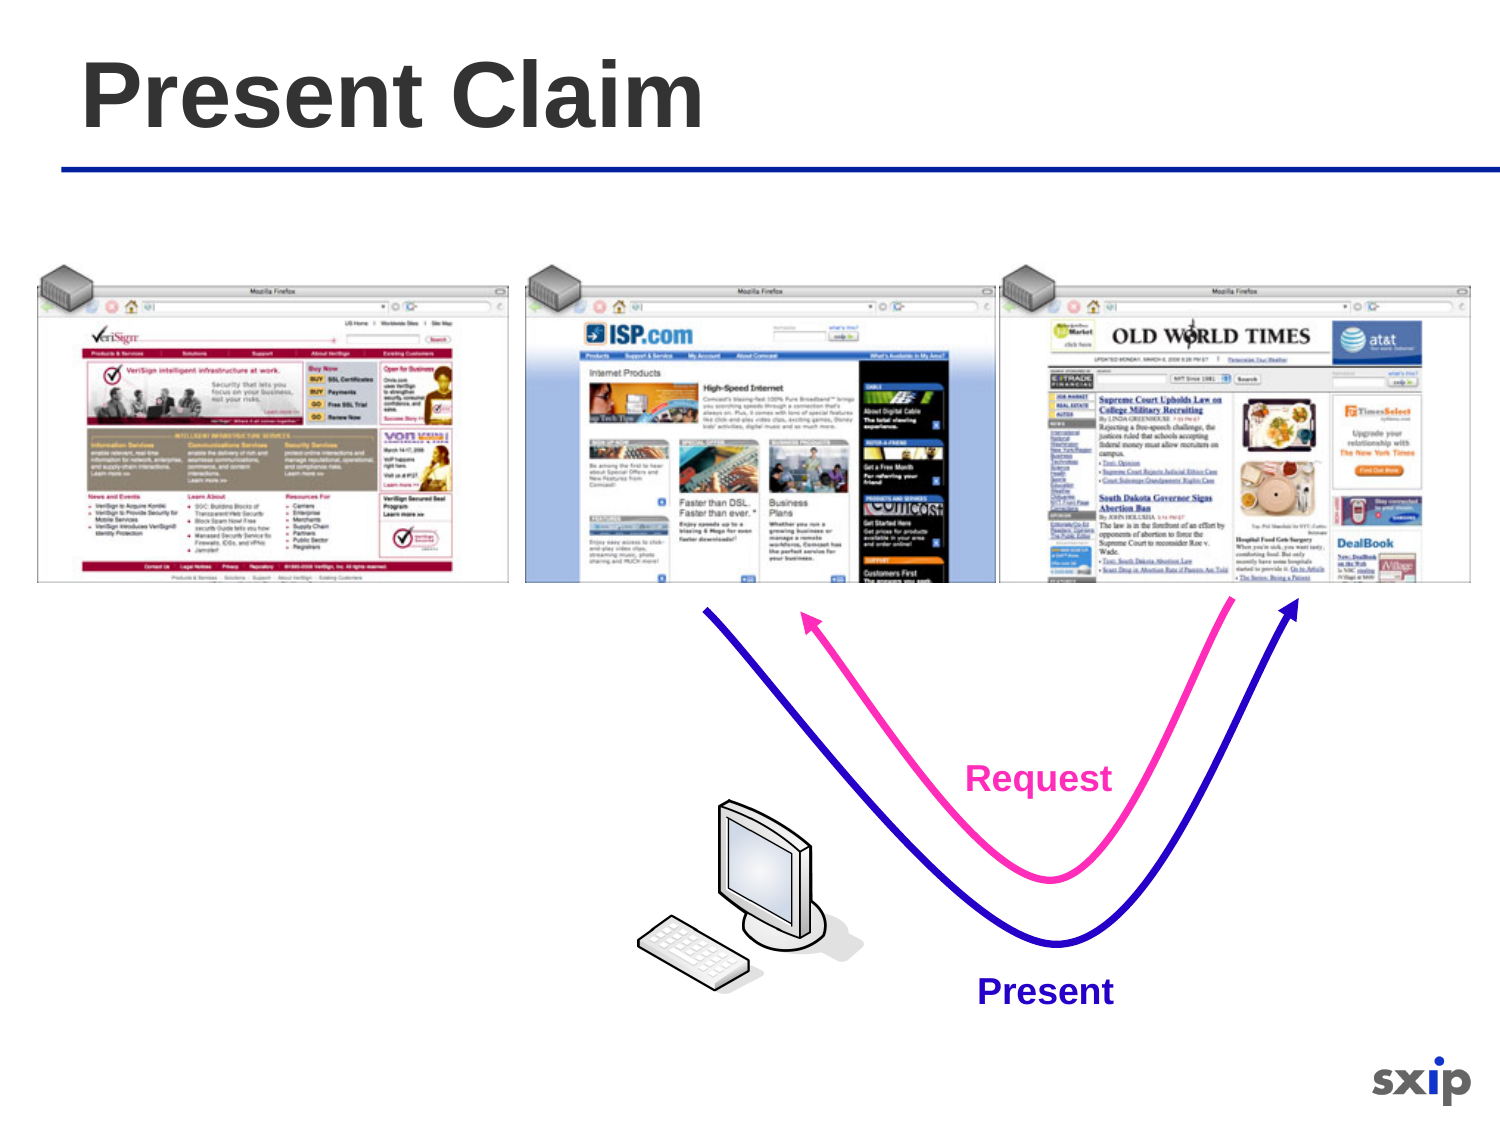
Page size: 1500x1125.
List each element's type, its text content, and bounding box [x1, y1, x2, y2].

picture [37, 262, 509, 584]
text_box Request [950, 750, 1152, 808]
picture [525, 262, 996, 584]
title Present Claim [61, 21, 1495, 169]
picture [637, 799, 864, 994]
text_box Present [962, 962, 1140, 1020]
picture [999, 262, 1471, 584]
picture [1372, 1056, 1471, 1106]
